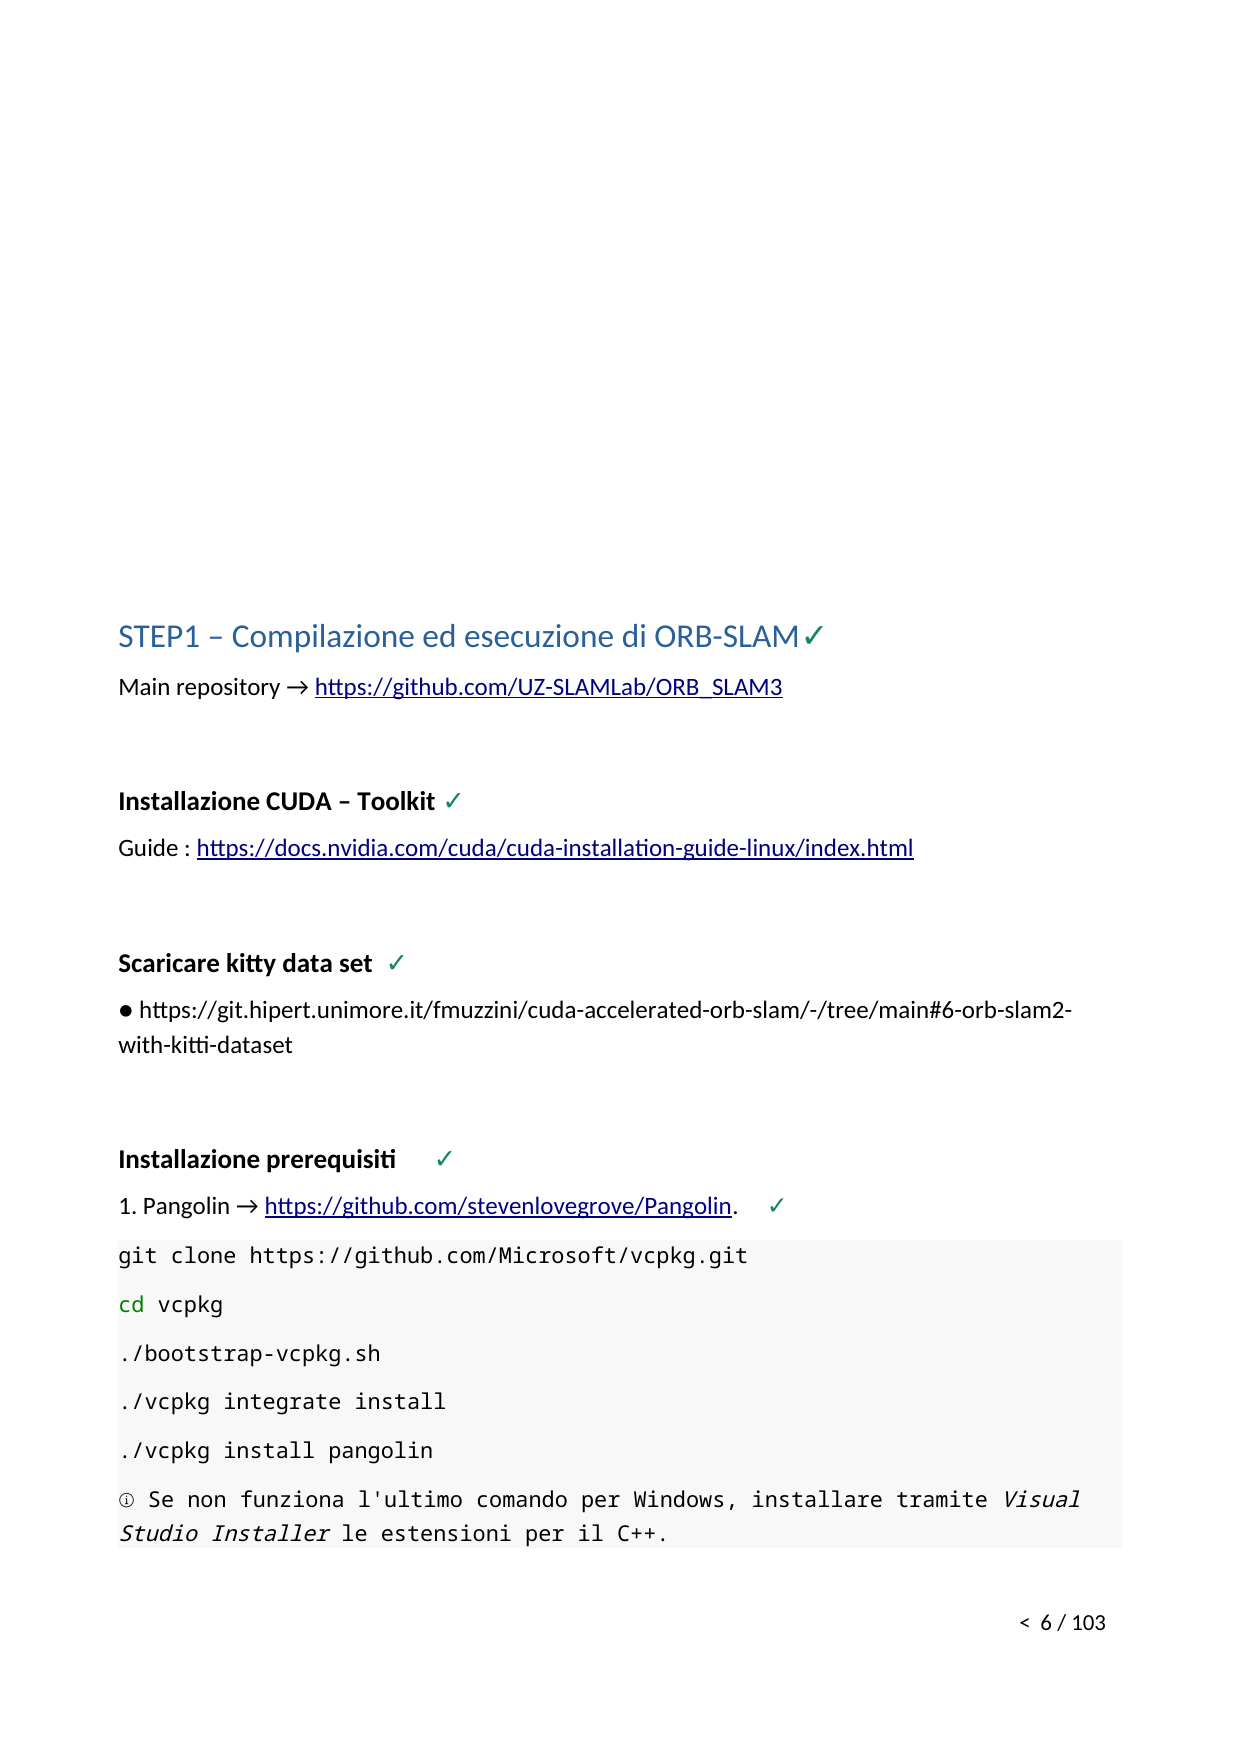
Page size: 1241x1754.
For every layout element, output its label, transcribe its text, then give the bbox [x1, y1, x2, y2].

text ./bootstrap-vcpkg.sh [118, 1337, 1122, 1367]
subtitle STEP1 – Compilazione ed esecuzione di ORB-SLAM✓ [118, 615, 1122, 655]
subtitle Installazione CUDA – Toolkit ✓ [118, 784, 1122, 817]
subtitle Scaricare kitty data set ✓ [118, 946, 1122, 979]
text Guide : https://docs.nvidia.com/cuda/cuda-installation-guide-linux/index.html [118, 832, 1122, 863]
subtitle Installazione prerequisiti ✓ [118, 1143, 1122, 1176]
text ● https://git.hipert.unimore.it/fmuzzini/cuda-accelerated-orb-slam/-/tree/main#6-orb-slam2-with-kitti-dataset [118, 994, 1122, 1059]
text Main repository → https://github.com/UZ-SLAMLab/ORB_SLAM3 [118, 671, 1122, 701]
text cd vcpkg [118, 1289, 1122, 1318]
text 1. Pangolin → https://github.com/stevenlovegrove/Pangolin. ✓ [118, 1190, 1122, 1221]
text ⓘ Se non funziona l'ultimo comando per Windows, installare tramite Visual Studio Installer le estensioni per il C++. [118, 1484, 1122, 1548]
text ./vcpkg install pangolin [118, 1435, 1122, 1465]
text git clone https://github.com/Microsoft/vcpkg.git [118, 1240, 1122, 1270]
text ./vcpkg integrate install [118, 1386, 1122, 1416]
